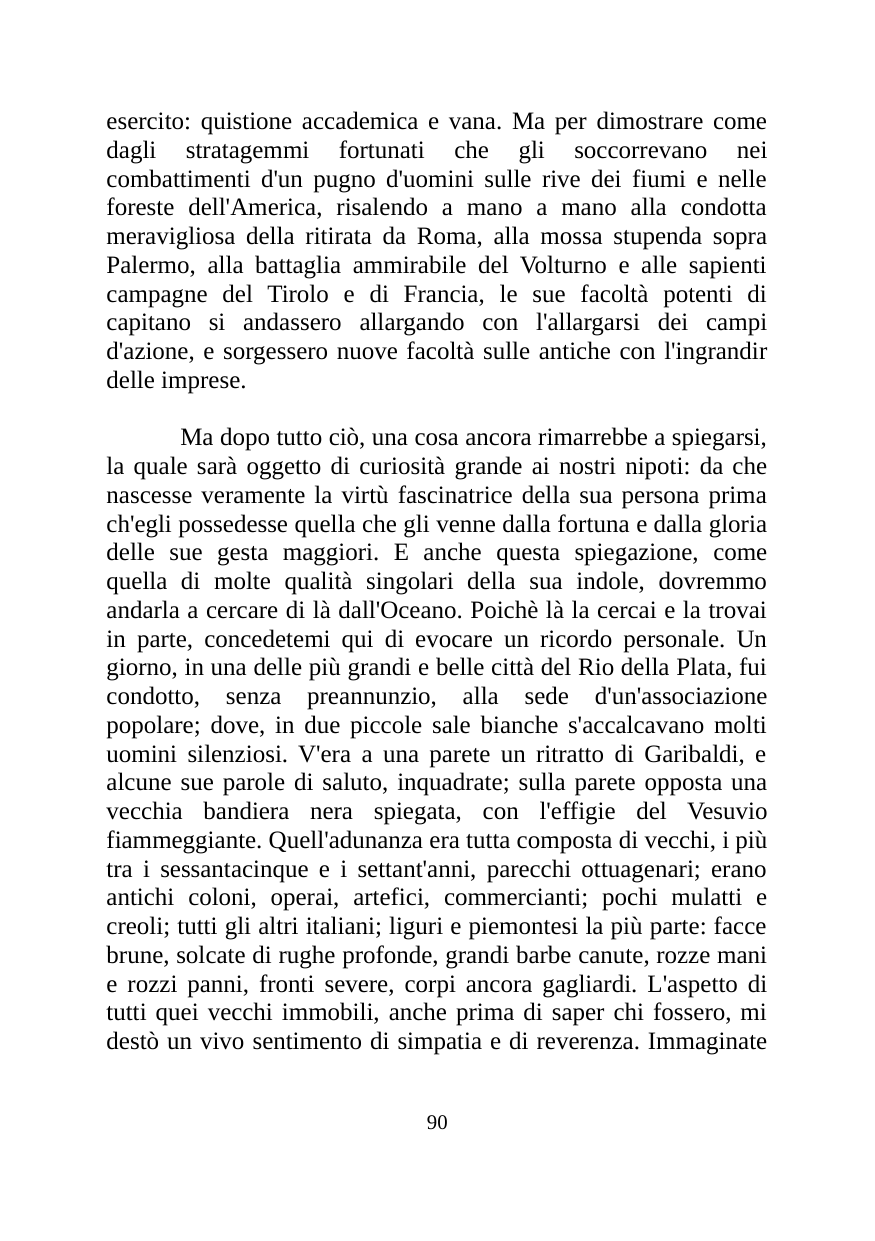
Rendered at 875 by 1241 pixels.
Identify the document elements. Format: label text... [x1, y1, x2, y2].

text esercito: quistione accademica e vana. Ma per dimostrare come dagli stratagemmi fortunati che gli soccorrevano nei combattimenti d'un pugno d'uomini sulle rive dei fiumi e nelle foreste dell'America, risalendo a mano a mano alla condotta meravigliosa della ritirata da Roma, alla mossa stupenda sopra Palermo, alla battaglia ammirabile del Volturno e alle sapienti campagne del Tirolo e di Francia, le sue facoltà potenti di capitano si andassero allargando con l'allargarsi dei campi d'azione, e sorgessero nuove facoltà sulle antiche con l'ingrandir delle imprese. [106, 106, 768, 394]
text Ma dopo tutto ciò, una cosa ancora rimarrebbe a spiegarsi, la quale sarà oggetto di curiosità grande ai nostri nipoti: da che nascesse veramente la virtù fascinatrice della sua persona prima ch'egli possedesse quella che gli venne dalla fortuna e dalla gloria delle sue gesta maggiori. E anche questa spiegazione, come quella di molte qualità singolari della sua indole, dovremmo andarla a cercare di là dall'Oceano. Poichè là la cercai e la trovai in parte, concedetemi qui di evocare un ricordo personale. Un giorno, in una delle più grandi e belle città del Rio della Plata, fui condotto, senza preannunzio, alla sede d'un'associazione popolare; dove, in due piccole sale bianche s'accalcavano molti uomini silenziosi. V'era a una parete un ritratto di Garibaldi, e alcune sue parole di saluto, inquadrate; sulla parete opposta una vecchia bandiera nera spiegata, con l'effigie del Vesuvio fiammeggiante. Quell'adunanza era tutta composta di vecchi, i più tra i sessantacinque e i settant'anni, parecchi ottuagenari; erano antichi coloni, operai, artefici, commercianti; pochi mulatti e creoli; tutti gli altri italiani; liguri e piemontesi la più parte: facce brune, solcate di rughe profonde, grandi barbe canute, rozze mani e rozzi panni, fronti severe, corpi ancora gagliardi. L'aspetto di tutti quei vecchi immobili, anche prima di saper chi fossero, mi destò un vivo sentimento di simpatia e di reverenza. Immaginate [106, 422, 768, 1055]
